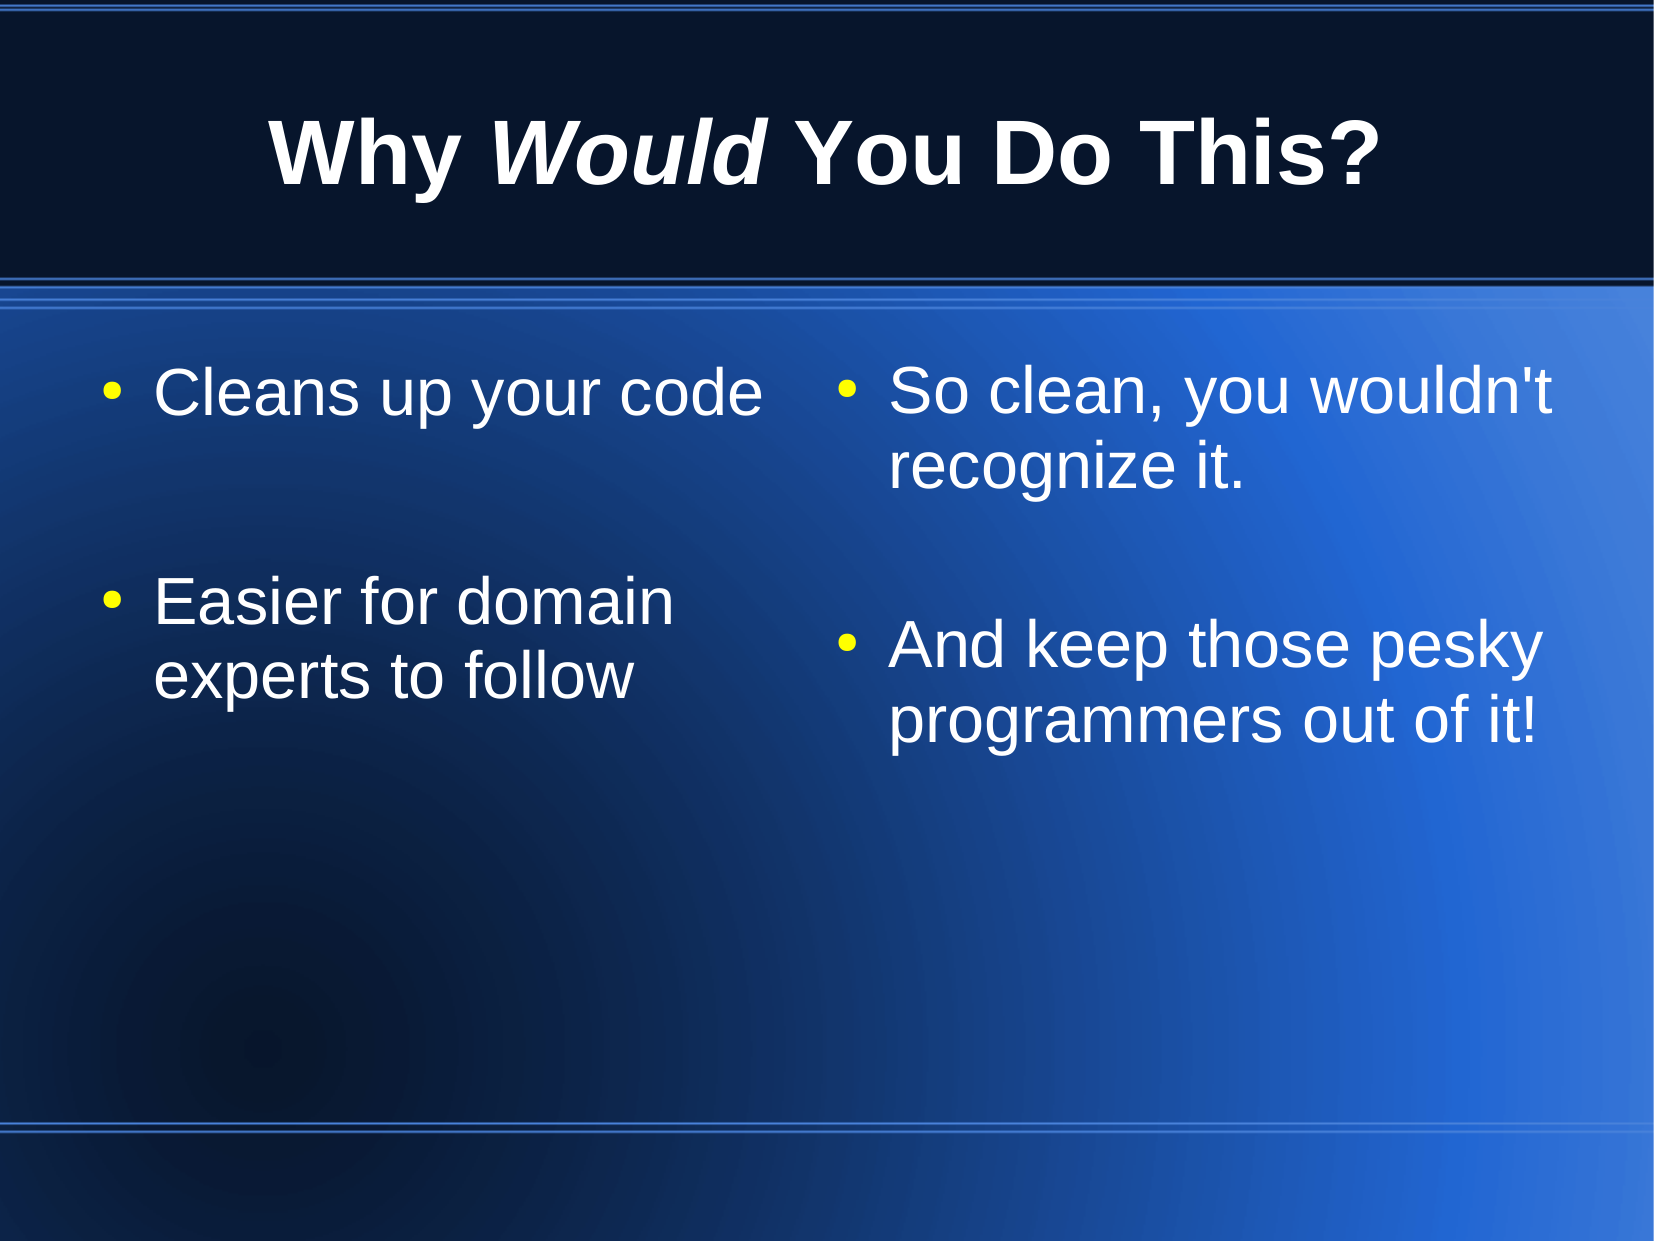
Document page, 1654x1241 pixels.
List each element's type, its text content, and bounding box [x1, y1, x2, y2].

list Cleans up your code Easier for domain experts to follow [82, 355, 826, 1043]
picture [0, 0, 1654, 1241]
list So clean, you wouldn't recognize it. And keep those pesky programmers out of it! [817, 353, 1560, 1041]
title Why Would You Do This? [82, 56, 1571, 250]
